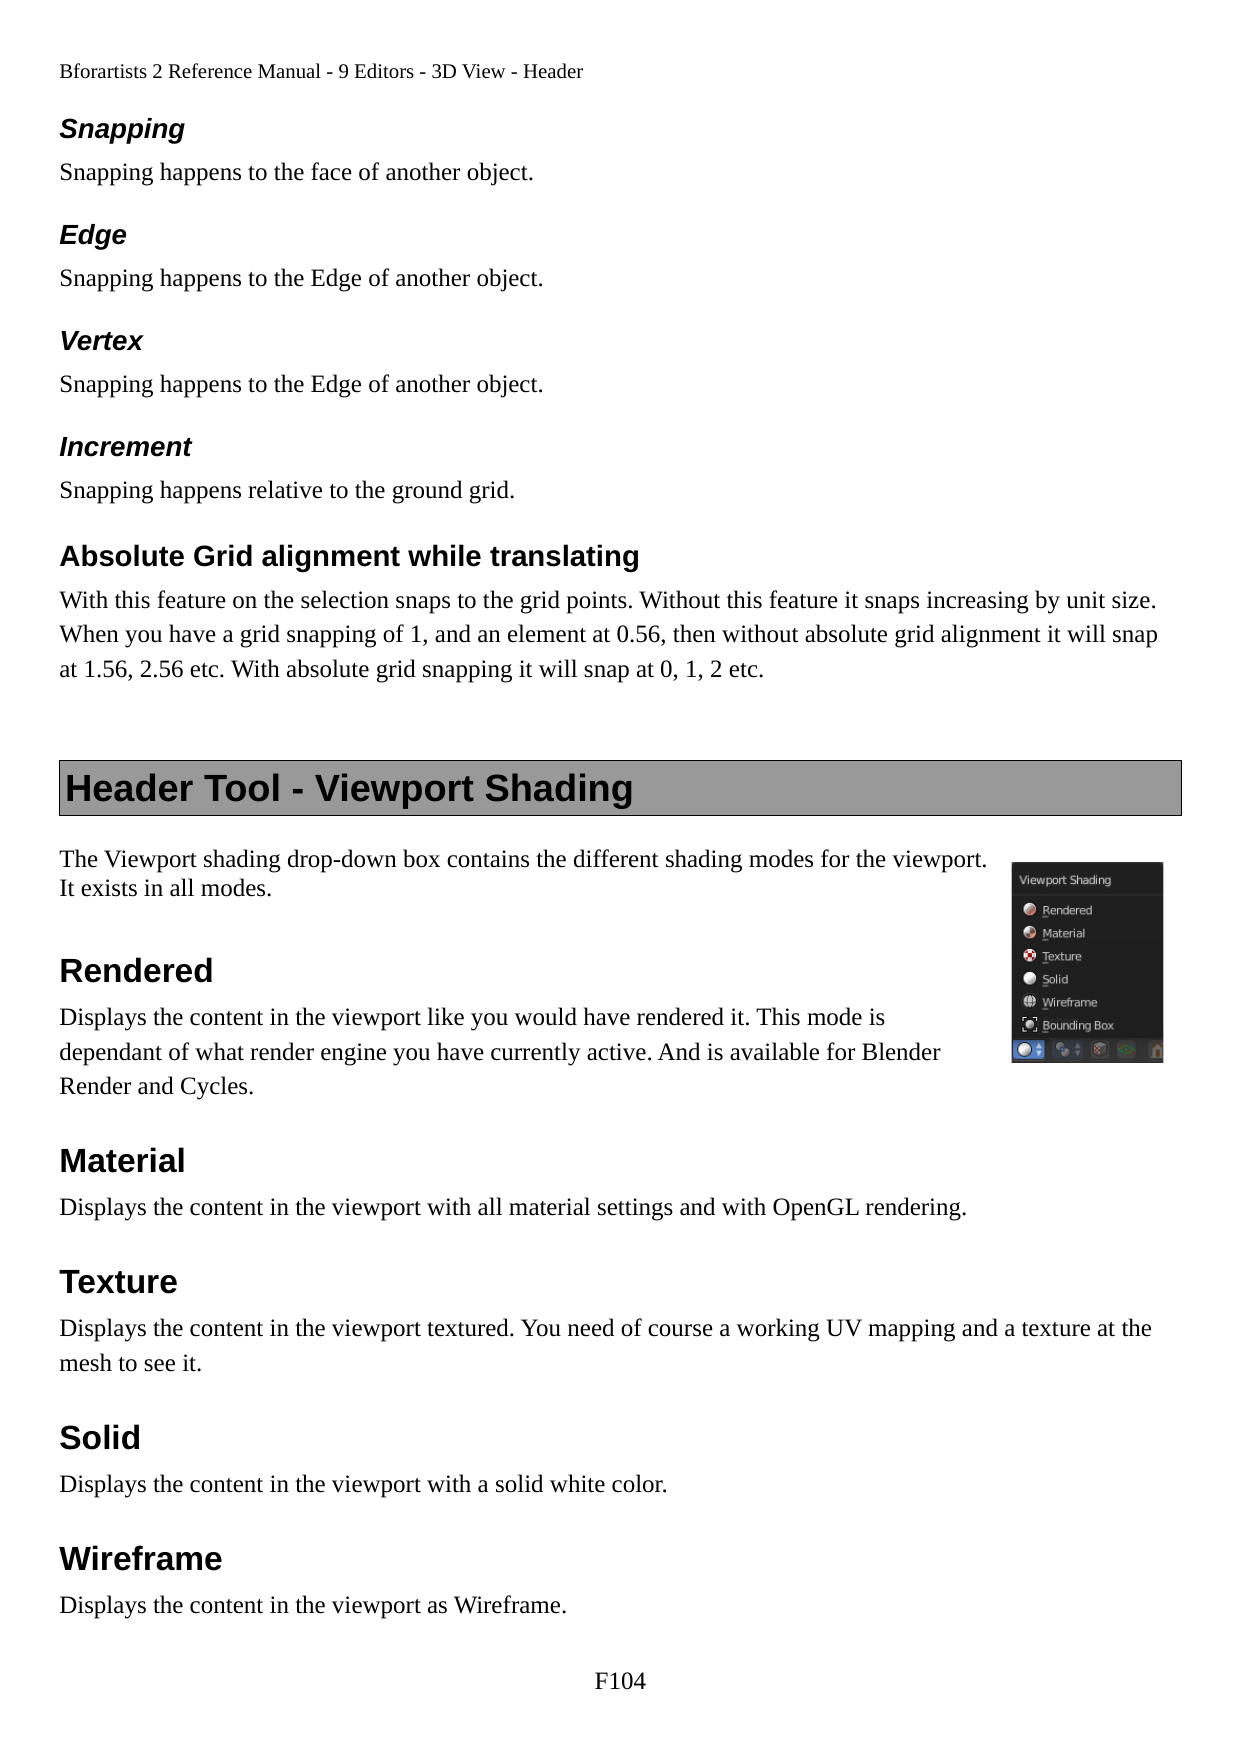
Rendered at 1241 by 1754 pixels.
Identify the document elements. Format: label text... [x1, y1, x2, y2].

subtitle Snapping [59, 113, 1181, 144]
picture [1011, 862, 1164, 1063]
text Displays the content in the viewport like you would have rendered it. This mode is dependant of what render engine you have currently active. And is available for Blender Render and Cycles. [59, 1002, 1181, 1100]
text Snapping happens relative to the ground grid. [59, 475, 1181, 503]
text Snapping happens to the Edge of another object. [59, 263, 1181, 292]
text Displays the content in the viewport as Wireframe. [59, 1590, 1181, 1619]
subtitle Increment [59, 430, 1181, 462]
text Displays the content in the viewport with all material settings and with OpenGL rendering. [59, 1192, 1181, 1221]
subtitle Material [59, 1141, 1181, 1180]
text Displays the content in the viewport textured. You need of course a working UV mapping and a texture at the mesh to see it. [59, 1313, 1181, 1377]
text The Viewport shading drop-down box contains the different shading modes for the viewport. It exists in all modes. [59, 844, 1181, 902]
text Displays the content in the viewport with a solid white color. [59, 1469, 1181, 1498]
subtitle Absolute Grid alignment while translating [59, 538, 1181, 572]
text With this feature on the selection snaps to the grid points. Without this feature it snaps increasing by unit size. When you have a grid snapping of 1, and an element at 0.56, then without absolute grid alignment it will snap at 1.56, 2.56 etc. With absolute grid snapping it will snap at 0, 1, 2 etc. [59, 585, 1181, 682]
table_header Header Tool - Viewport Shading [60, 761, 1181, 815]
subtitle Edge [59, 218, 1181, 250]
text Snapping happens to the face of another object. [59, 157, 1181, 186]
subtitle Solid [59, 1418, 1181, 1457]
subtitle [1164, 951, 1181, 990]
text Snapping happens to the Edge of another object. [59, 369, 1181, 398]
subtitle Rendered [59, 951, 1011, 990]
subtitle Texture [59, 1262, 1181, 1301]
subtitle Wireframe [59, 1539, 1181, 1578]
subtitle Vertex [59, 324, 1181, 356]
